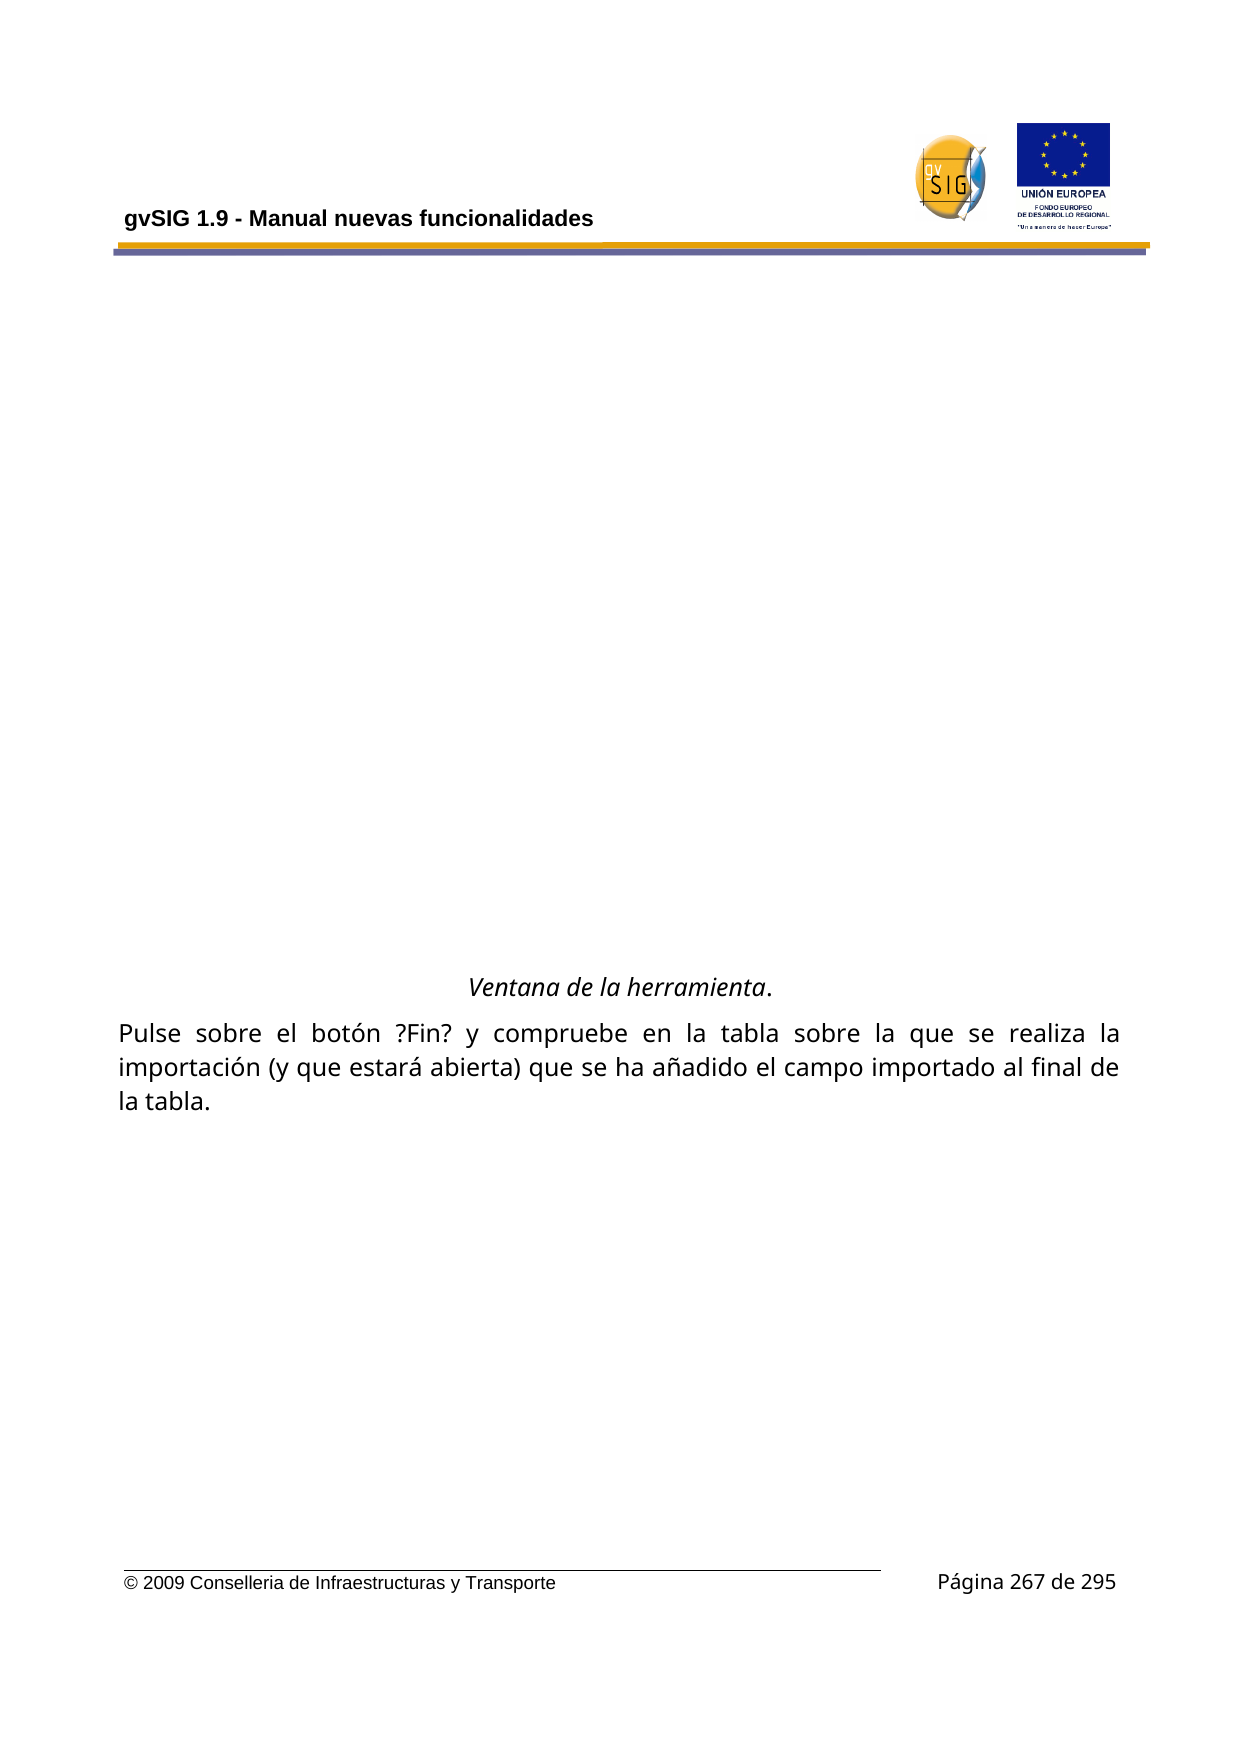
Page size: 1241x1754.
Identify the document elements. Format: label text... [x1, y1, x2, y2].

text Pulse sobre el botón ?Fin? y compruebe en la tabla sobre la que se realiza la importación (y que estará abierta) que se ha añadido el campo importado al final de la tabla. [118, 1016, 1122, 1118]
picture [914, 134, 987, 222]
picture [1015, 123, 1112, 232]
text Ventana de la herramienta. [118, 969, 1122, 1003]
